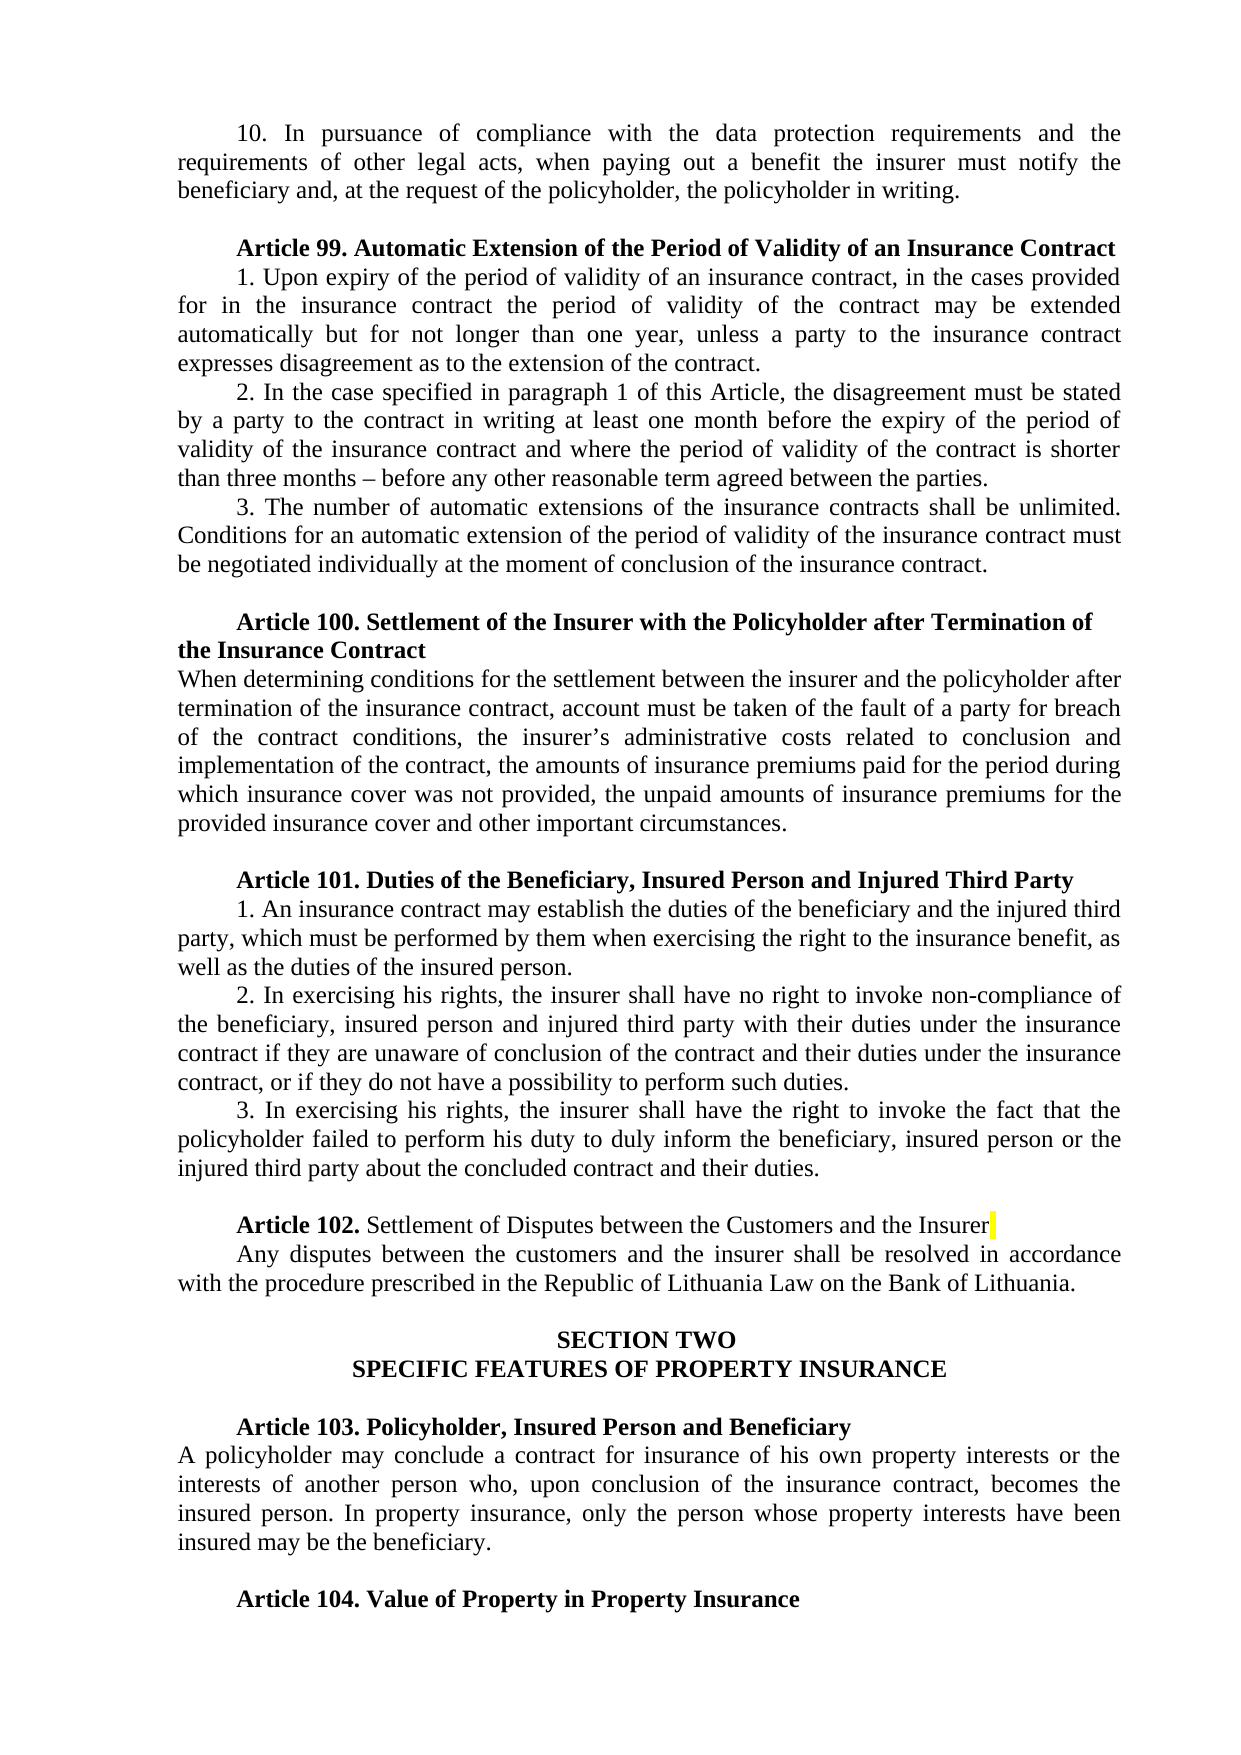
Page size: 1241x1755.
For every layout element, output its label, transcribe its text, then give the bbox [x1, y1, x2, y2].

text Article 100. Settlement of the Insurer with the Policyholder after Termination of the Insurance Contract [177, 607, 1122, 664]
text Article 103. Policyholder, Insured Person and Beneficiary [177, 1412, 1122, 1441]
text Article 101. Duties of the Beneficiary, Insured Person and Injured Third Party [236, 866, 1122, 894]
text 1. Upon expiry of the period of validity of an insurance contract, in the cases provided for in the insurance contract the period of validity of the contract may be extended automatically but for not longer than one year, unless a party to the insurance contract expresses disagreement as to the extension of the contract. [177, 262, 1122, 377]
text Any disputes between the customers and the insurer shall be resolved in accordance with the procedure prescribed in the Republic of Lithuania Law on the Bank of Lithuania. [177, 1239, 1122, 1297]
text 2. In exercising his rights, the insurer shall have no right to invoke non-compliance of the beneficiary, insured person and injured third party with their duties under the insurance contract if they are unaware of conclusion of the contract and their duties under the insurance contract, or if they do not have a possibility to perform such duties. [177, 981, 1122, 1096]
text 2. In the case specified in paragraph 1 of this Article, the disagreement must be stated by a party to the contract in writing at least one month before the expiry of the period of validity of the insurance contract and where the period of validity of the contract is shorter than three months – before any other reasonable term agreed between the parties. [177, 377, 1122, 492]
text 10. In pursuance of compliance with the data protection requirements and the requirements of other legal acts, when paying out a benefit the insurer must notify the beneficiary and, at the request of the policyholder, the policyholder in writing. [177, 118, 1122, 204]
text 1. An insurance contract may establish the duties of the beneficiary and the injured third party, which must be performed by them when exercising the right to the insurance benefit, as well as the duties of the insured person. [177, 894, 1122, 981]
text When determining conditions for the settlement between the insurer and the policyholder after termination of the insurance contract, account must be taken of the fault of a party for breach of the contract conditions, the insurer’s administrative costs related to conclusion and implementation of the contract, the amounts of insurance premiums paid for the period during which insurance cover was not provided, the unpaid amounts of insurance premiums for the provided insurance cover and other important circumstances. [177, 664, 1122, 837]
text Article 104. Value of Property in Property Insurance [177, 1584, 1122, 1613]
text 3. The number of automatic extensions of the insurance contracts shall be unlimited. Conditions for an automatic extension of the period of validity of the insurance contract must be negotiated individually at the moment of conclusion of the insurance contract. [177, 492, 1122, 578]
text A policyholder may conclude a contract for insurance of his own property interests or the interests of another person who, upon conclusion of the insurance contract, becomes the insured person. In property insurance, only the person whose property interests have been insured may be the beneficiary. [177, 1441, 1122, 1556]
text Article 99. Automatic Extension of the Period of Validity of an Insurance Contract [177, 233, 1122, 262]
text SECTION TWO [177, 1326, 1122, 1354]
text 3. In exercising his rights, the insurer shall have the right to invoke the fact that the policyholder failed to perform his duty to duly inform the beneficiary, insured person or the injured third party about the concluded contract and their duties. [177, 1096, 1122, 1182]
text SPECIFIC FEATURES OF PROPERTY INSURANCE [177, 1354, 1122, 1383]
text Article 102. Settlement of Disputes between the Customers and the Insurer [177, 1211, 1122, 1239]
